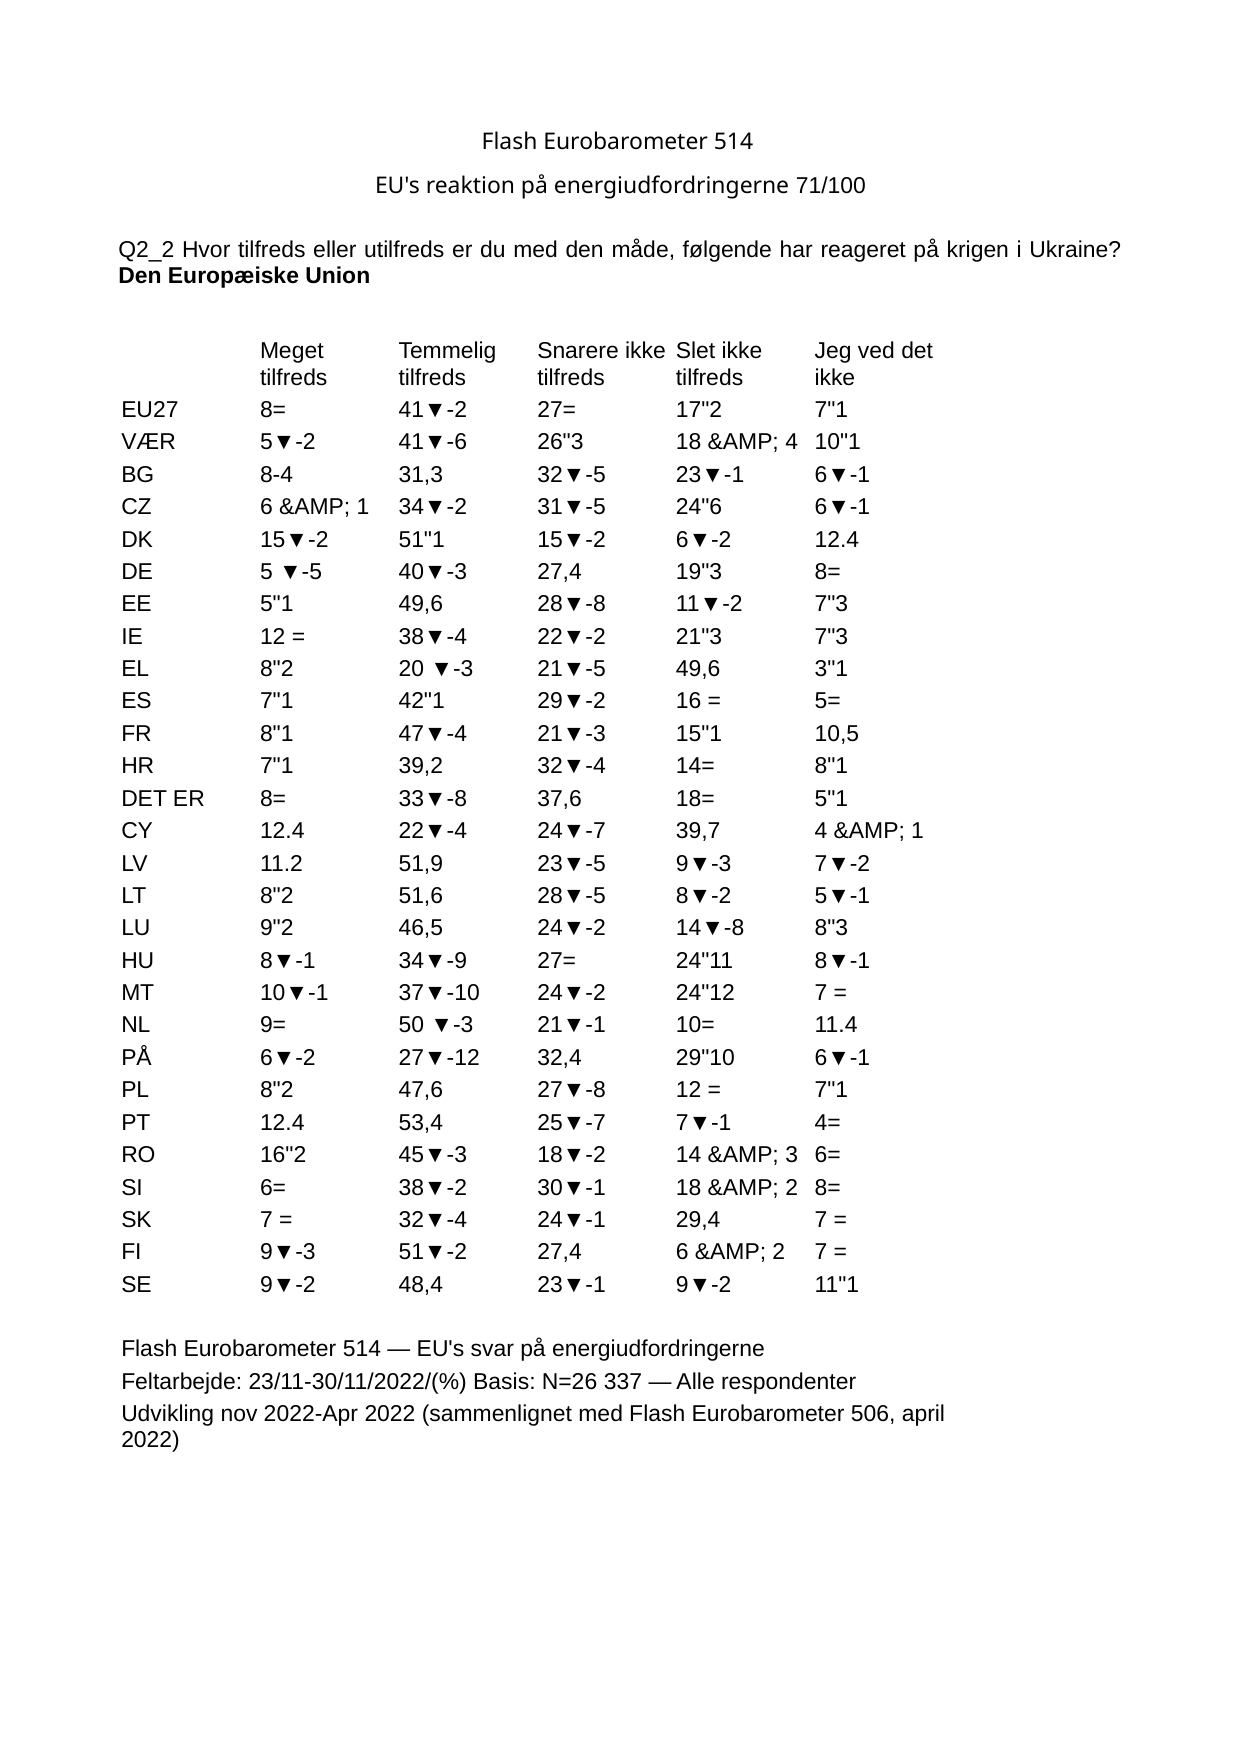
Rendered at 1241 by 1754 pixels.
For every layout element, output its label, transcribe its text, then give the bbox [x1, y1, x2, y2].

table_cell 38▼-2 [395, 1170, 534, 1203]
table_cell PÅ [118, 1041, 257, 1073]
table_cell 22▼-2 [534, 620, 673, 652]
table_cell SK [118, 1203, 257, 1235]
table_cell 7"1 [811, 1073, 950, 1106]
table_cell [534, 1300, 673, 1332]
table_cell 31▼-5 [534, 490, 673, 522]
table_cell RO [118, 1138, 257, 1170]
table_header Slet ikke tilfreds [673, 334, 811, 393]
table_cell IE [118, 620, 257, 652]
table_cell DK [118, 523, 257, 555]
table_cell 5"1 [257, 587, 395, 620]
table_cell 50 ▼-3 [395, 1009, 534, 1041]
table_cell 6= [811, 1138, 950, 1170]
table_cell [118, 1300, 257, 1332]
table_cell 8= [811, 555, 950, 587]
table_cell 8"1 [257, 717, 395, 749]
table_cell 47▼-4 [395, 717, 534, 749]
table_cell 41▼-2 [395, 393, 534, 425]
table_cell 24▼-7 [534, 814, 673, 846]
table_cell PL [118, 1073, 257, 1106]
table_cell 18▼-2 [534, 1138, 673, 1170]
table_cell 25▼-7 [534, 1106, 673, 1138]
table_cell 24▼-2 [534, 911, 673, 944]
table_cell 9▼-2 [673, 1268, 811, 1300]
table_cell 8"1 [811, 749, 950, 782]
table_cell 10,5 [811, 717, 950, 749]
table_cell 7 = [257, 1203, 395, 1235]
table_cell 6▼-1 [811, 1041, 950, 1073]
table_cell 11▼-2 [673, 587, 811, 620]
table_cell FI [118, 1235, 257, 1268]
table_cell 11"1 [811, 1268, 950, 1300]
table_cell 24"11 [673, 944, 811, 976]
table_cell 26"3 [534, 425, 673, 458]
table_cell 29"10 [673, 1041, 811, 1073]
table_cell 18 &AMP; 4 [673, 425, 811, 458]
table_cell NL [118, 1009, 257, 1041]
table_cell 8-4 [257, 458, 395, 490]
table_cell 39,2 [395, 749, 534, 782]
table_cell MT [118, 976, 257, 1008]
table_cell 46,5 [395, 911, 534, 944]
table_cell 7"1 [811, 393, 950, 425]
table_cell 8"3 [811, 911, 950, 944]
table_cell 28▼-5 [534, 879, 673, 911]
table_cell 12.4 [257, 814, 395, 846]
table_cell 5▼-2 [257, 425, 395, 458]
table_cell 32▼-4 [534, 749, 673, 782]
table_cell 32▼-5 [534, 458, 673, 490]
table_cell 21"3 [673, 620, 811, 652]
table_cell 9▼-2 [257, 1268, 395, 1300]
table_cell DE [118, 555, 257, 587]
table_cell 5▼-1 [811, 879, 950, 911]
table_cell 23▼-5 [534, 846, 673, 879]
table_cell 53,4 [395, 1106, 534, 1138]
table_cell 6▼-2 [257, 1041, 395, 1073]
table_cell 7▼-1 [673, 1106, 811, 1138]
table_cell PT [118, 1106, 257, 1138]
table_cell 34▼-9 [395, 944, 534, 976]
table_cell 51▼-2 [395, 1235, 534, 1268]
table_cell 5= [811, 685, 950, 717]
table_cell 10▼-1 [257, 976, 395, 1008]
table_cell 34▼-2 [395, 490, 534, 522]
table_cell 42"1 [395, 685, 534, 717]
table_cell 8▼-1 [257, 944, 395, 976]
table_cell 39,7 [673, 814, 811, 846]
table_cell 12.4 [811, 523, 950, 555]
table_cell Feltarbejde: 23/11-30/11/2022/(%) Basis: N=26 337 — Alle respondenter [118, 1365, 950, 1397]
table_cell HR [118, 749, 257, 782]
table_header [118, 334, 257, 393]
table_cell 11.2 [257, 846, 395, 879]
table_cell 4= [811, 1106, 950, 1138]
table_cell 18= [673, 782, 811, 814]
table_cell 18 &AMP; 2 [673, 1170, 811, 1203]
table_cell 27▼-8 [534, 1073, 673, 1106]
table_cell 24"6 [673, 490, 811, 522]
table_cell 7"1 [257, 685, 395, 717]
table_cell 30▼-1 [534, 1170, 673, 1203]
table_cell [257, 1300, 395, 1332]
table_cell HU [118, 944, 257, 976]
table_cell 14 &AMP; 3 [673, 1138, 811, 1170]
table_cell 6= [257, 1170, 395, 1203]
table_cell 17"2 [673, 393, 811, 425]
table_cell 20 ▼-3 [395, 652, 534, 684]
table_cell [673, 1300, 811, 1332]
text Q2_2 Hvor tilfreds eller utilfreds er du med den måde, følgende har reageret på krigen i Ukraine? Den Europæiske Union [118, 236, 1122, 289]
table_cell DET ER [118, 782, 257, 814]
table_cell 9"2 [257, 911, 395, 944]
table_cell 41▼-6 [395, 425, 534, 458]
table_cell SI [118, 1170, 257, 1203]
table_cell 45▼-3 [395, 1138, 534, 1170]
table_cell 14▼-8 [673, 911, 811, 944]
table_cell 9= [257, 1009, 395, 1041]
table_cell 11.4 [811, 1009, 950, 1041]
table_cell 8= [257, 393, 395, 425]
table_header Meget tilfreds [257, 334, 395, 393]
table_cell BG [118, 458, 257, 490]
table_cell 21▼-5 [534, 652, 673, 684]
table_cell 27,4 [534, 1235, 673, 1268]
table_cell 7"3 [811, 587, 950, 620]
table_cell 33▼-8 [395, 782, 534, 814]
table_cell SE [118, 1268, 257, 1300]
table_cell 7▼-2 [811, 846, 950, 879]
table_cell 24▼-2 [534, 976, 673, 1008]
table_cell 4 &AMP; 1 [811, 814, 950, 846]
table_cell 22▼-4 [395, 814, 534, 846]
table_cell 29,4 [673, 1203, 811, 1235]
table_cell CY [118, 814, 257, 846]
table_cell LV [118, 846, 257, 879]
table_cell 51"1 [395, 523, 534, 555]
table_cell 49,6 [673, 652, 811, 684]
table_cell 3"1 [811, 652, 950, 684]
table_cell 31,3 [395, 458, 534, 490]
table_cell 16 = [673, 685, 811, 717]
table_cell 32▼-4 [395, 1203, 534, 1235]
table_cell 37,6 [534, 782, 673, 814]
table_cell 12 = [257, 620, 395, 652]
table_cell 6▼-1 [811, 458, 950, 490]
table_cell [811, 1300, 950, 1332]
table_cell 51,9 [395, 846, 534, 879]
table_cell 40▼-3 [395, 555, 534, 587]
table_cell 15▼-2 [534, 523, 673, 555]
table_cell 8"2 [257, 1073, 395, 1106]
table_cell 27= [534, 393, 673, 425]
table_cell 7"1 [257, 749, 395, 782]
table_cell 15▼-2 [257, 523, 395, 555]
table_cell 8= [257, 782, 395, 814]
table_cell 12 = [673, 1073, 811, 1106]
table_cell EU27 [118, 393, 257, 425]
table_cell 6 &AMP; 2 [673, 1235, 811, 1268]
table_cell 7 = [811, 1235, 950, 1268]
table_cell 5"1 [811, 782, 950, 814]
table_cell 47,6 [395, 1073, 534, 1106]
table_cell FR [118, 717, 257, 749]
table_cell 8= [811, 1170, 950, 1203]
table_cell EE [118, 587, 257, 620]
table_cell 6▼-2 [673, 523, 811, 555]
table_cell 12.4 [257, 1106, 395, 1138]
table_cell 5 ▼-5 [257, 555, 395, 587]
table_cell 29▼-2 [534, 685, 673, 717]
table_cell 48,4 [395, 1268, 534, 1300]
table_cell 21▼-1 [534, 1009, 673, 1041]
table_cell 27,4 [534, 555, 673, 587]
table_cell 19"3 [673, 555, 811, 587]
table_cell 7"3 [811, 620, 950, 652]
table_cell 7 = [811, 976, 950, 1008]
table_cell VÆR [118, 425, 257, 458]
table_cell 16"2 [257, 1138, 395, 1170]
table_cell 28▼-8 [534, 587, 673, 620]
table_cell Flash Eurobarometer 514 — EU's svar på energiudfordringerne [118, 1333, 950, 1365]
table_cell LT [118, 879, 257, 911]
table_cell 6 &AMP; 1 [257, 490, 395, 522]
table_cell 24▼-1 [534, 1203, 673, 1235]
table_cell 9▼-3 [257, 1235, 395, 1268]
table_cell 51,6 [395, 879, 534, 911]
table_cell 6▼-1 [811, 490, 950, 522]
table_cell 8▼-1 [811, 944, 950, 976]
table_cell 8▼-2 [673, 879, 811, 911]
table_cell 8"2 [257, 652, 395, 684]
table_cell Udvikling nov 2022-Apr 2022 (sammenlignet med Flash Eurobarometer 506, april 2022) [118, 1397, 950, 1456]
table_cell 27= [534, 944, 673, 976]
table_header Temmelig tilfreds [395, 334, 534, 393]
table_cell CZ [118, 490, 257, 522]
table_cell 10"1 [811, 425, 950, 458]
table_header Snarere ikke tilfreds [534, 334, 673, 393]
table_cell ES [118, 685, 257, 717]
table_cell LU [118, 911, 257, 944]
table_cell 9▼-3 [673, 846, 811, 879]
table_cell 23▼-1 [673, 458, 811, 490]
table_cell 37▼-10 [395, 976, 534, 1008]
table_cell 23▼-1 [534, 1268, 673, 1300]
table_cell 7 = [811, 1203, 950, 1235]
table_cell [395, 1300, 534, 1332]
table_cell 14= [673, 749, 811, 782]
table_cell 21▼-3 [534, 717, 673, 749]
table_cell 32,4 [534, 1041, 673, 1073]
table_cell 38▼-4 [395, 620, 534, 652]
table_cell 8"2 [257, 879, 395, 911]
table_cell 49,6 [395, 587, 534, 620]
table_cell 27▼-12 [395, 1041, 534, 1073]
table_header Jeg ved det ikke [811, 334, 950, 393]
table_cell 10= [673, 1009, 811, 1041]
table_cell EL [118, 652, 257, 684]
table_cell 24"12 [673, 976, 811, 1008]
table_cell 15"1 [673, 717, 811, 749]
